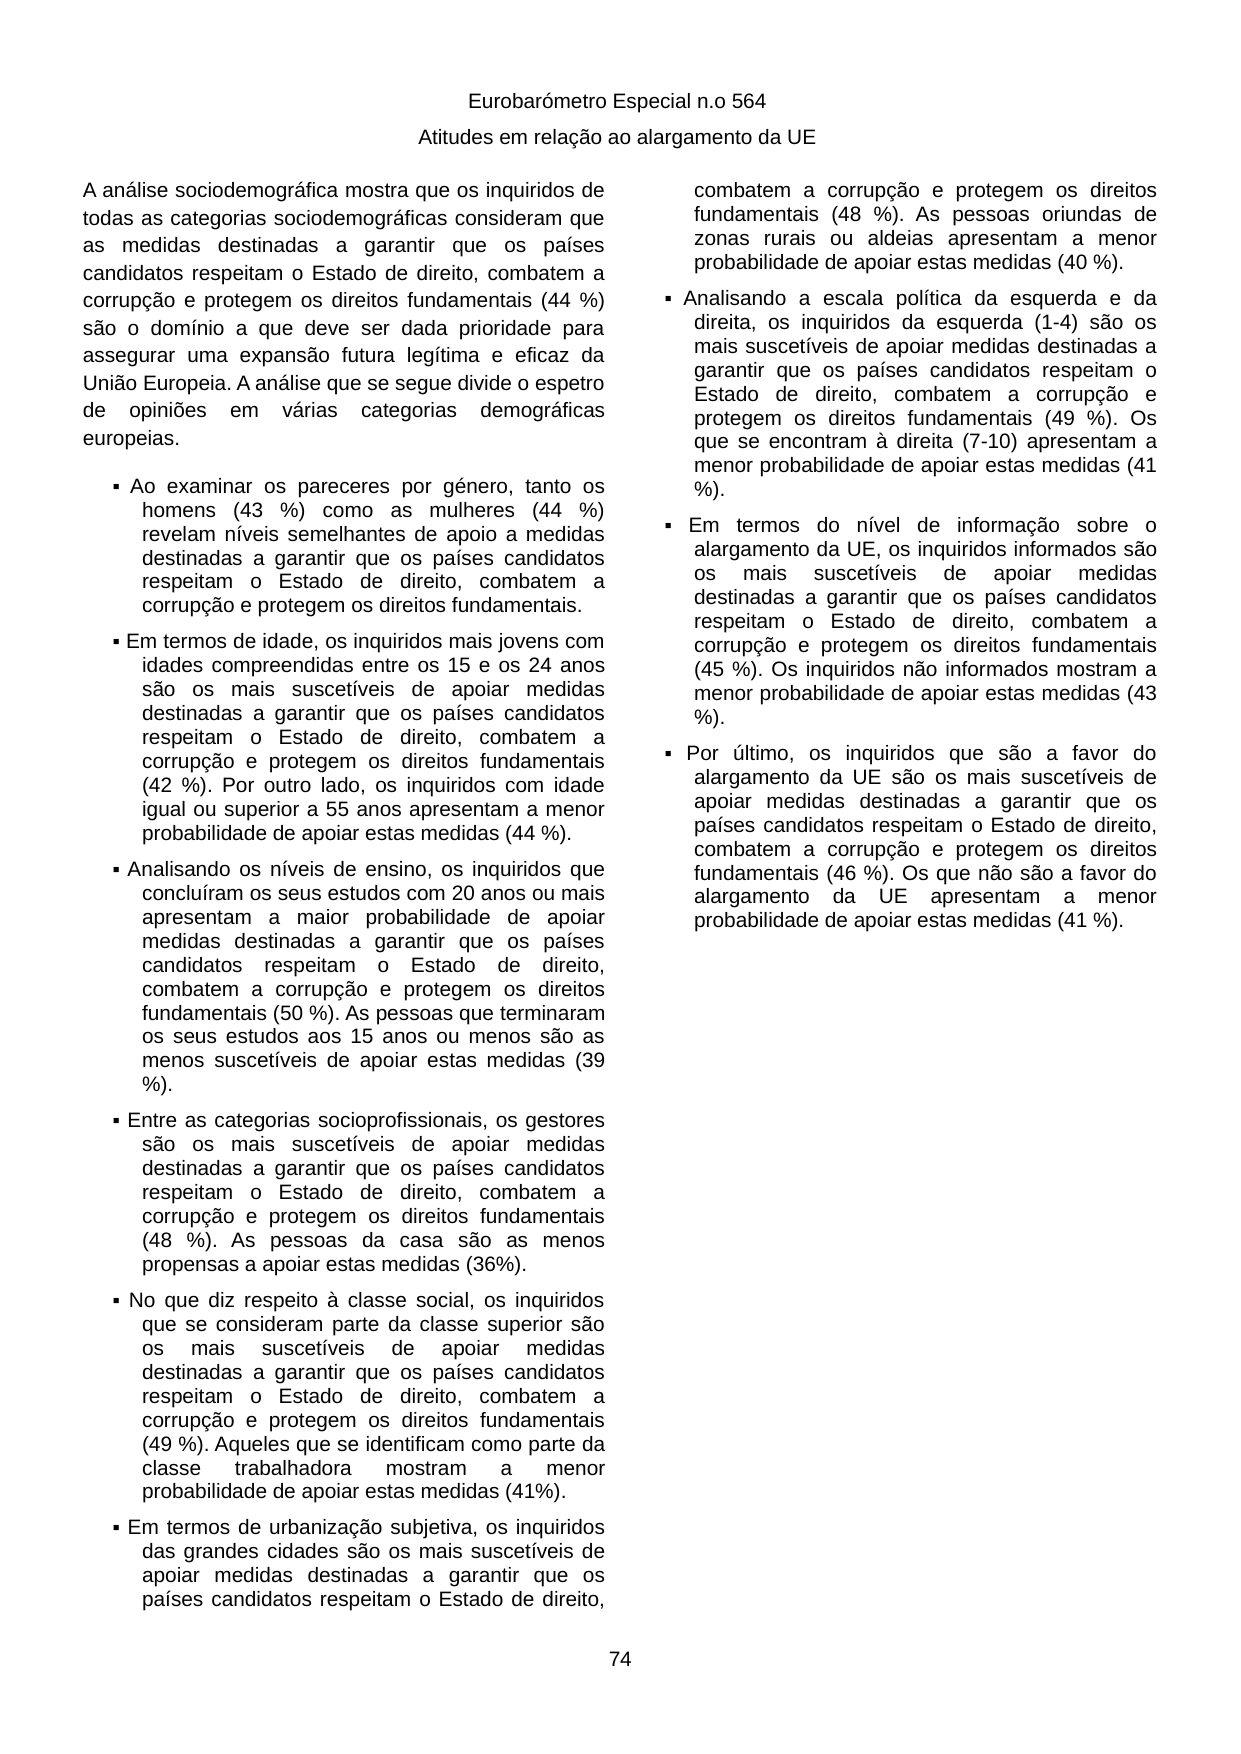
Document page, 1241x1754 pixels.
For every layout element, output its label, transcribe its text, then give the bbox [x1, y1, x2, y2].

text ▪ Ao examinar os pareceres por género, tanto os homens (43 %) como as mulheres (44 %) revelam níveis semelhantes de apoio a medidas destinadas a garantir que os países candidatos respeitam o Estado de direito, combatem a corrupção e protegem os direitos fundamentais. [112, 473, 605, 617]
text ▪ Por último, os inquiridos que são a favor do alargamento da UE são os mais suscetíveis de apoiar medidas destinadas a garantir que os países candidatos respeitam o Estado de direito, combatem a corrupção e protegem os direitos fundamentais (46 %). Os que não são a favor do alargamento da UE apresentam a menor probabilidade de apoiar estas medidas (41 %). [664, 741, 1157, 932]
text ▪ Em termos de idade, os inquiridos mais jovens com idades compreendidas entre os 15 e os 24 anos são os mais suscetíveis de apoiar medidas destinadas a garantir que os países candidatos respeitam o Estado de direito, combatem a corrupção e protegem os direitos fundamentais (42 %). Por outro lado, os inquiridos com idade igual ou superior a 55 anos apresentam a menor probabilidade de apoiar estas medidas (44 %). [112, 629, 605, 845]
text combatem a corrupção e protegem os direitos fundamentais (48 %). As pessoas oriundas de zonas rurais ou aldeias apresentam a menor probabilidade de apoiar estas medidas (40 %). [664, 178, 1157, 274]
text ▪ Em termos do nível de informação sobre o alargamento da UE, os inquiridos informados são os mais suscetíveis de apoiar medidas destinadas a garantir que os países candidatos respeitam o Estado de direito, combatem a corrupção e protegem os direitos fundamentais (45 %). Os inquiridos não informados mostram a menor probabilidade de apoiar estas medidas (43 %). [664, 513, 1157, 729]
text ▪ Entre as categorias socioprofissionais, os gestores são os mais suscetíveis de apoiar medidas destinadas a garantir que os países candidatos respeitam o Estado de direito, combatem a corrupção e protegem os direitos fundamentais (48 %). As pessoas da casa são as menos propensas a apoiar estas medidas (36%). [112, 1108, 605, 1276]
text ▪ No que diz respeito à classe social, os inquiridos que se consideram parte da classe superior são os mais suscetíveis de apoiar medidas destinadas a garantir que os países candidatos respeitam o Estado de direito, combatem a corrupção e protegem os direitos fundamentais (49 %). Aqueles que se identificam como parte da classe trabalhadora mostram a menor probabilidade de apoiar estas medidas (41%). [112, 1288, 605, 1503]
text ▪ Analisando a escala política da esquerda e da direita, os inquiridos da esquerda (1-4) são os mais suscetíveis de apoiar medidas destinadas a garantir que os países candidatos respeitam o Estado de direito, combatem a corrupção e protegem os direitos fundamentais (49 %). Os que se encontram à direita (7-10) apresentam a menor probabilidade de apoiar estas medidas (41 %). [664, 286, 1157, 501]
text ▪ Em termos de urbanização subjetiva, os inquiridos das grandes cidades são os mais suscetíveis de apoiar medidas destinadas a garantir que os países candidatos respeitam o Estado de direito, [112, 1515, 605, 1611]
text ▪ Analisando os níveis de ensino, os inquiridos que concluíram os seus estudos com 20 anos ou mais apresentam a maior probabilidade de apoiar medidas destinadas a garantir que os países candidatos respeitam o Estado de direito, combatem a corrupção e protegem os direitos fundamentais (50 %). As pessoas que terminaram os seus estudos aos 15 anos ou menos são as menos suscetíveis de apoiar estas medidas (39 %). [112, 857, 605, 1096]
text A análise sociodemográfica mostra que os inquiridos de todas as categorias sociodemográficas consideram que as medidas destinadas a garantir que os países candidatos respeitam o Estado de direito, combatem a corrupção e protegem os direitos fundamentais (44 %) são o domínio a que deve ser dada prioridade para assegurar uma expansão futura legítima e eficaz da União Europeia. A análise que se segue divide o espetro de opiniões em várias categorias demográficas europeias. [83, 178, 605, 449]
